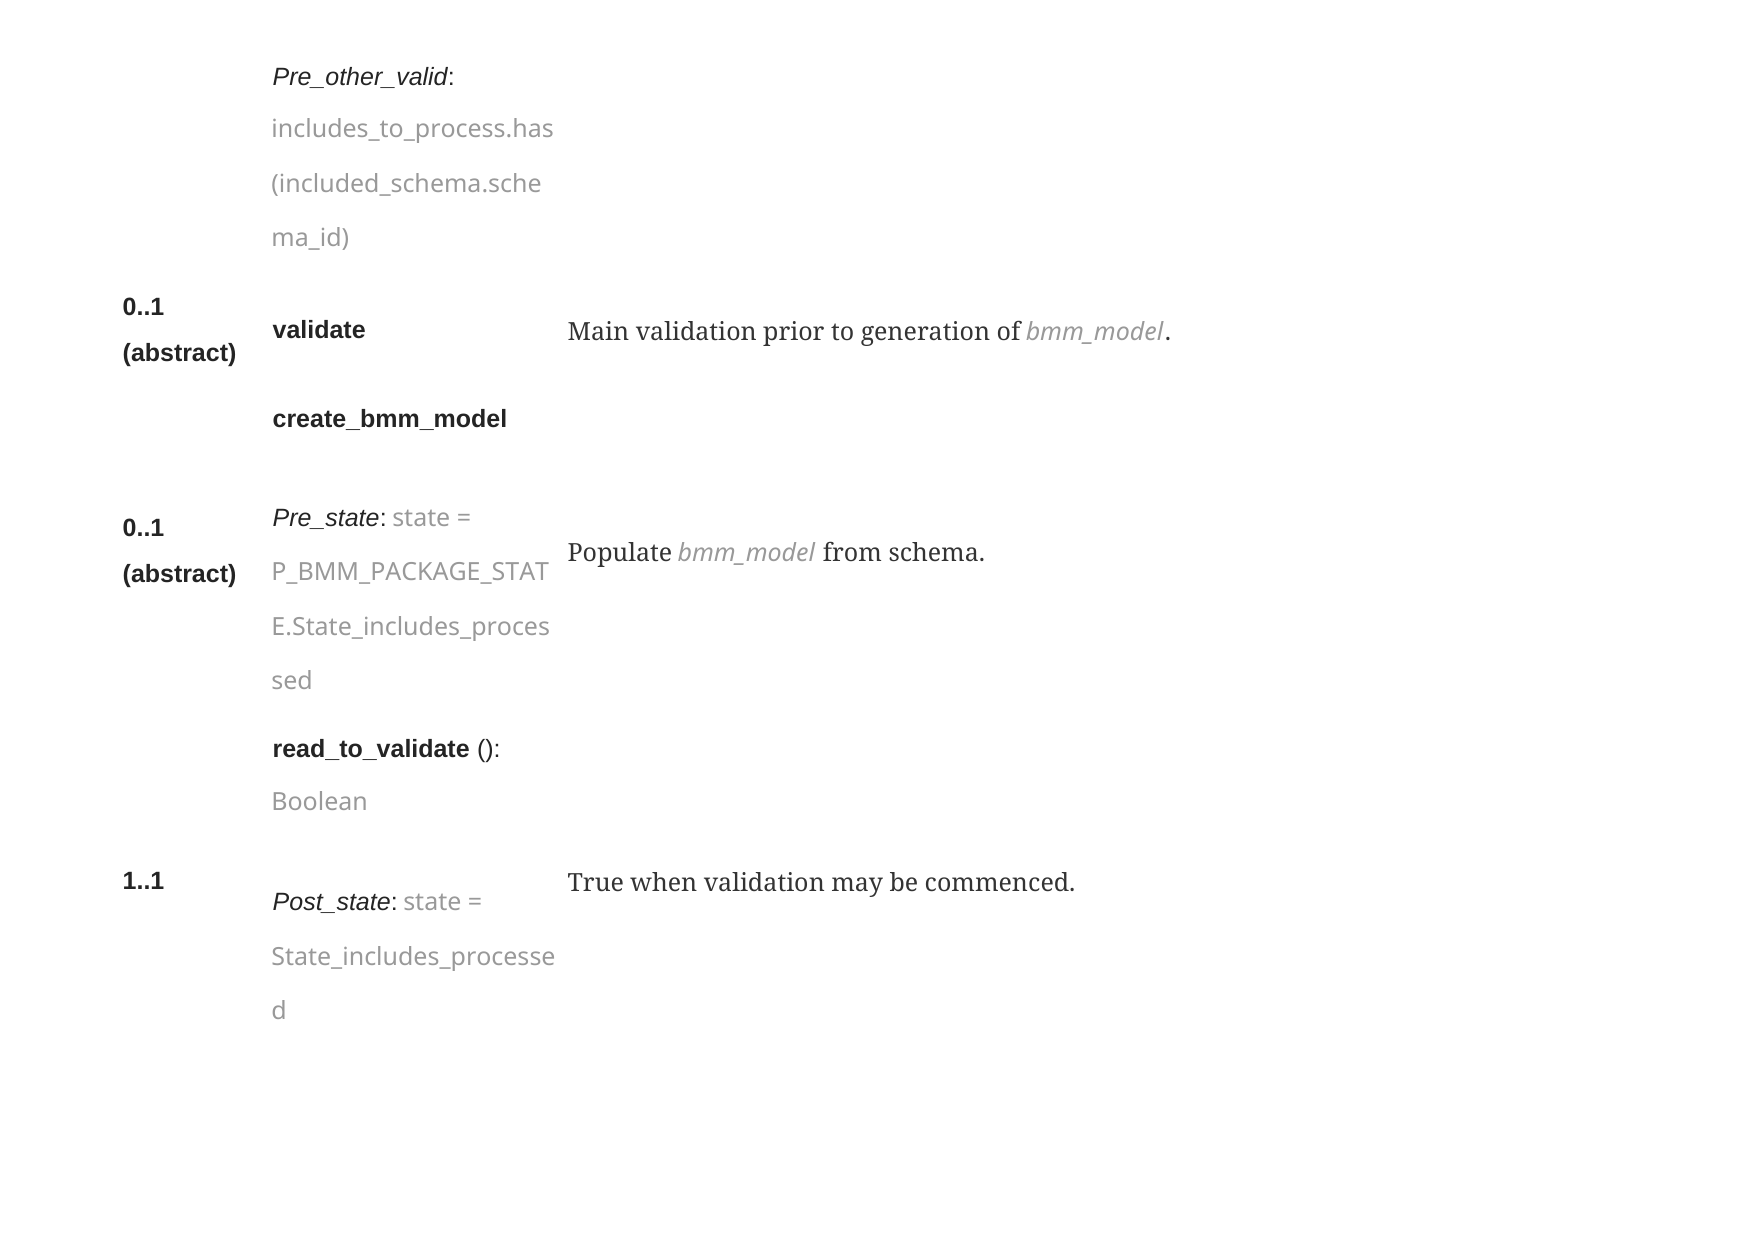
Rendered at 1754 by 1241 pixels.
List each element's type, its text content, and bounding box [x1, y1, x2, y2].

table_cell True when validation may be commenced. [563, 731, 1675, 1062]
table_cell create_bmm_model Pre_state: state = P_BMM_PACKAGE_STATE.State_includes_processed [268, 401, 563, 731]
table_cell [118, 59, 268, 289]
table_cell [563, 59, 1675, 289]
table_cell Populate bmm_model from schema. [563, 401, 1675, 731]
table_cell Main validation prior to generation of bmm_model. [563, 289, 1675, 401]
table_cell validate [268, 289, 563, 401]
table_cell read_to_validate (): Boolean Post_state: state = State_includes_processed [268, 731, 563, 1062]
table_cell 0..1 (abstract) [118, 289, 268, 401]
table_cell 1..1 [118, 731, 268, 1062]
table_cell Pre_other_valid: includes_to_process.has (included_schema.schema_id) [268, 59, 563, 289]
table_cell 0..1 (abstract) [118, 401, 268, 731]
